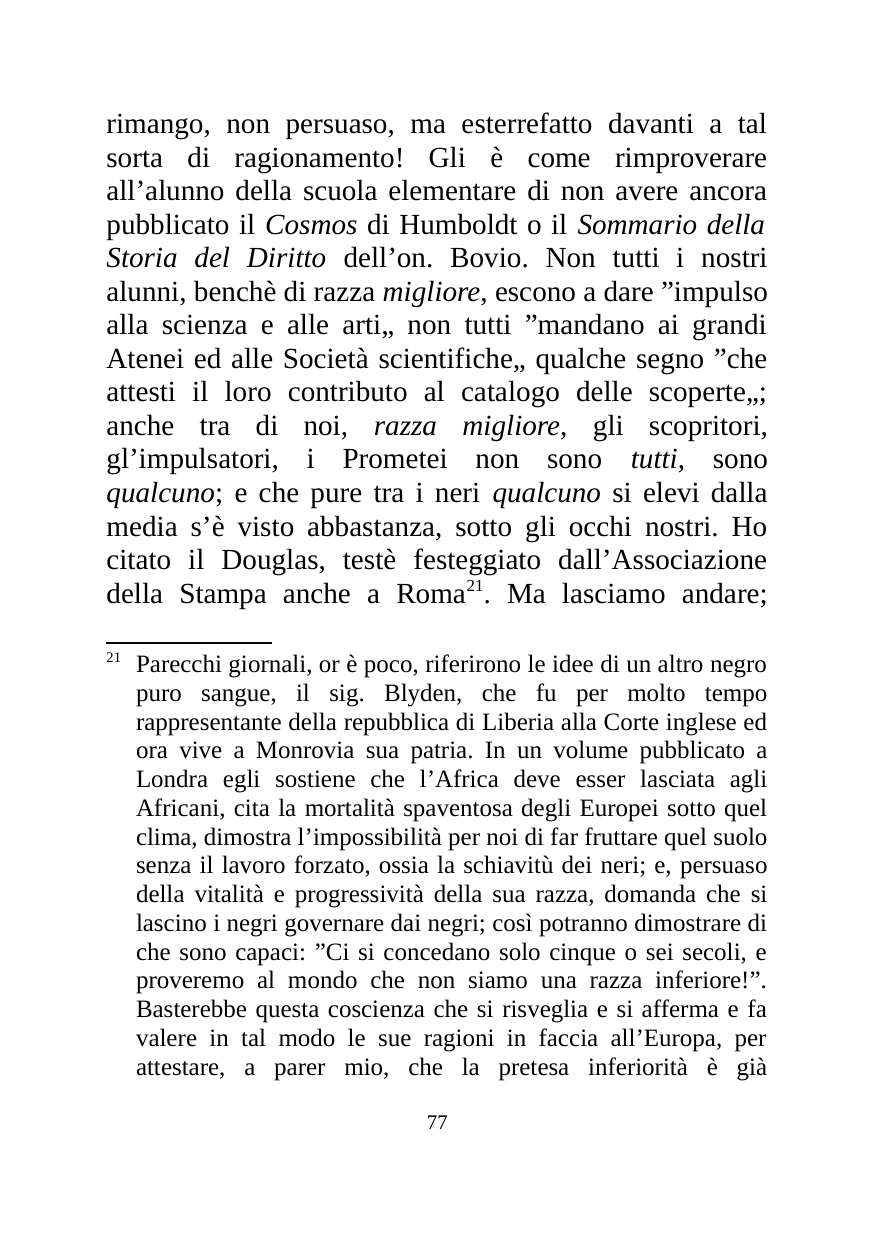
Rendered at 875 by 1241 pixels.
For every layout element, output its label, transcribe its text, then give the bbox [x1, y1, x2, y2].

text Parecchi giornali, or è poco, riferirono le idee di un altro negro puro sangue, il sig. Blyden, che fu per molto tempo rappresentante della repubblica di Liberia alla Corte inglese ed ora vive a Monrovia sua patria. In un volume pubblicato a Londra egli sostiene che l’Africa deve esser lasciata agli Africani, cita la mortalità spaventosa degli Europei sotto quel clima, dimostra l’impossibilità per noi di far fruttare quel suolo senza il lavoro forzato, ossia la schiavitù dei neri; e, persuaso della vitalità e progressività della sua razza, domanda che si lascino i negri governare dai negri; così potranno dimostrare di che sono capaci: ”Ci si concedano solo cinque o sei secoli, e proveremo al mondo che non siamo una razza inferiore!”. Basterebbe questa coscienza che si risveglia e si afferma e fa valere in tal modo le sue ragioni in faccia all’Europa, per attestare, a parer mio, che la pretesa inferiorità è già [106, 649, 768, 1080]
text rimango, non persuaso, ma esterrefatto davanti a tal sorta di ragionamento! Gli è come rimproverare all’alunno della scuola elementare di non avere ancora pubblicato il Cosmos di Humboldt o il Sommario della Storia del Diritto dell’on. Bovio. Non tutti i nostri alunni, benchè di razza migliore, escono a dare ”impulso alla scienza e alle arti„ non tutti ”mandano ai grandi Atenei ed alle Società scientifiche„ qualche segno ”che attesti il loro contributo al catalogo delle scoperte„; anche tra di noi, razza migliore, gli scopritori, gl’impulsatori, i Prometei non sono tutti, sono qualcuno; e che pure tra i neri qualcuno si elevi dalla media s’è visto abbastanza, sotto gli occhi nostri. Ho citato il Douglas, testè festeggiato dall’Associazione della Stampa anche a Roma. Ma lasciamo andare; [106, 106, 768, 609]
